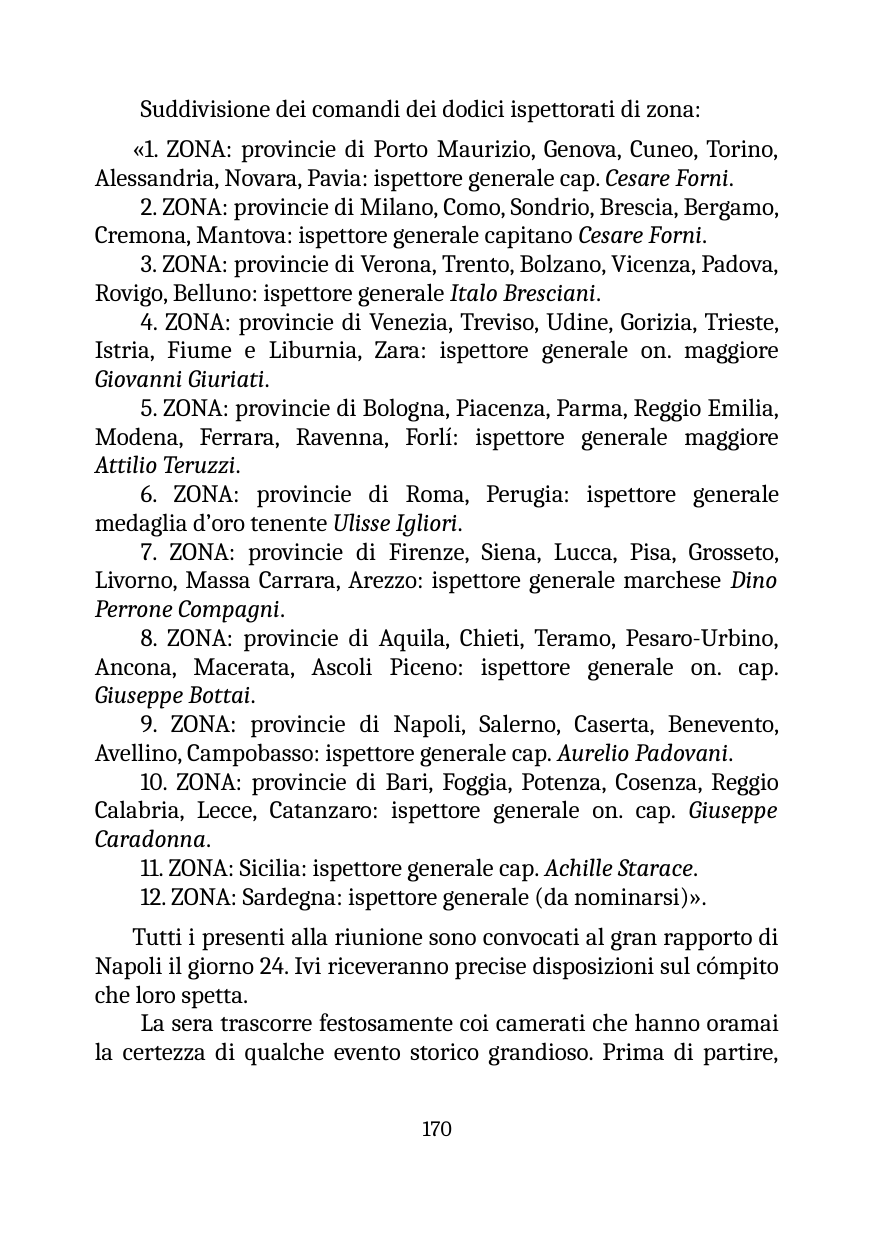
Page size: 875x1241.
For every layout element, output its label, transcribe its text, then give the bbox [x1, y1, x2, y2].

text 11. ZONA: Sicilia: ispettore generale cap. Achille Starace. [94, 854, 779, 882]
text Tutti i presenti alla riunione sono convocati al gran rapporto di Napoli il giorno 24. Ivi riceveranno precise disposizioni sul cómpito che loro spetta. [94, 923, 779, 1009]
text Suddivisione dei comandi dei dodici ispettorati di zona: [94, 94, 779, 123]
text 8. ZONA: provincie di Aquila, Chieti, Teramo, Pesaro-Urbino, Ancona, Macerata, Ascoli Piceno: ispettore generale on. cap. Giuseppe Bottai. [94, 624, 779, 710]
text 4. ZONA: provincie di Venezia, Treviso, Udine, Gorizia, Trieste, Istria, Fiume e Liburnia, Zara: ispettore generale on. maggiore Giovanni Giuriati. [94, 307, 779, 394]
text 6. ZONA: provincie di Roma, Perugia: ispettore generale medaglia d’oro tenente Ulisse Igliori. [94, 480, 779, 537]
text 5. ZONA: provincie di Bologna, Piacenza, Parma, Reggio Emilia, Modena, Ferrara, Ravenna, Forlí: ispettore generale maggiore Attilio Teruzzi. [94, 394, 779, 480]
text 12. ZONA: Sardegna: ispettore generale (da nominarsi)». [94, 882, 779, 911]
text 7. ZONA: provincie di Firenze, Siena, Lucca, Pisa, Grosseto, Livorno, Massa Carrara, Arezzo: ispettore generale marchese Dino Perrone Compagni. [94, 537, 779, 624]
text 9. ZONA: provincie di Napoli, Salerno, Caserta, Benevento, Avellino, Campobasso: ispettore generale cap. Aurelio Padovani. [94, 710, 779, 767]
text «1. ZONA: provincie di Porto Maurizio, Genova, Cuneo, Torino, Alessandria, Novara, Pavia: ispettore generale cap. Cesare Forni. [94, 135, 779, 192]
text 2. ZONA: provincie di Milano, Como, Sondrio, Brescia, Bergamo, Cremona, Mantova: ispettore generale capitano Cesare Forni. [94, 192, 779, 250]
text La sera trascorre festosamente coi camerati che hanno oramai la certezza di qualche evento storico grandioso. Prima di partire, [94, 1009, 779, 1067]
text 3. ZONA: provincie di Verona, Trento, Bolzano, Vicenza, Padova, Rovigo, Belluno: ispettore generale Italo Bresciani. [94, 250, 779, 307]
text 10. ZONA: provincie di Bari, Foggia, Potenza, Cosenza, Reggio Calabria, Lecce, Catanzaro: ispettore generale on. cap. Giuseppe Caradonna. [94, 767, 779, 854]
